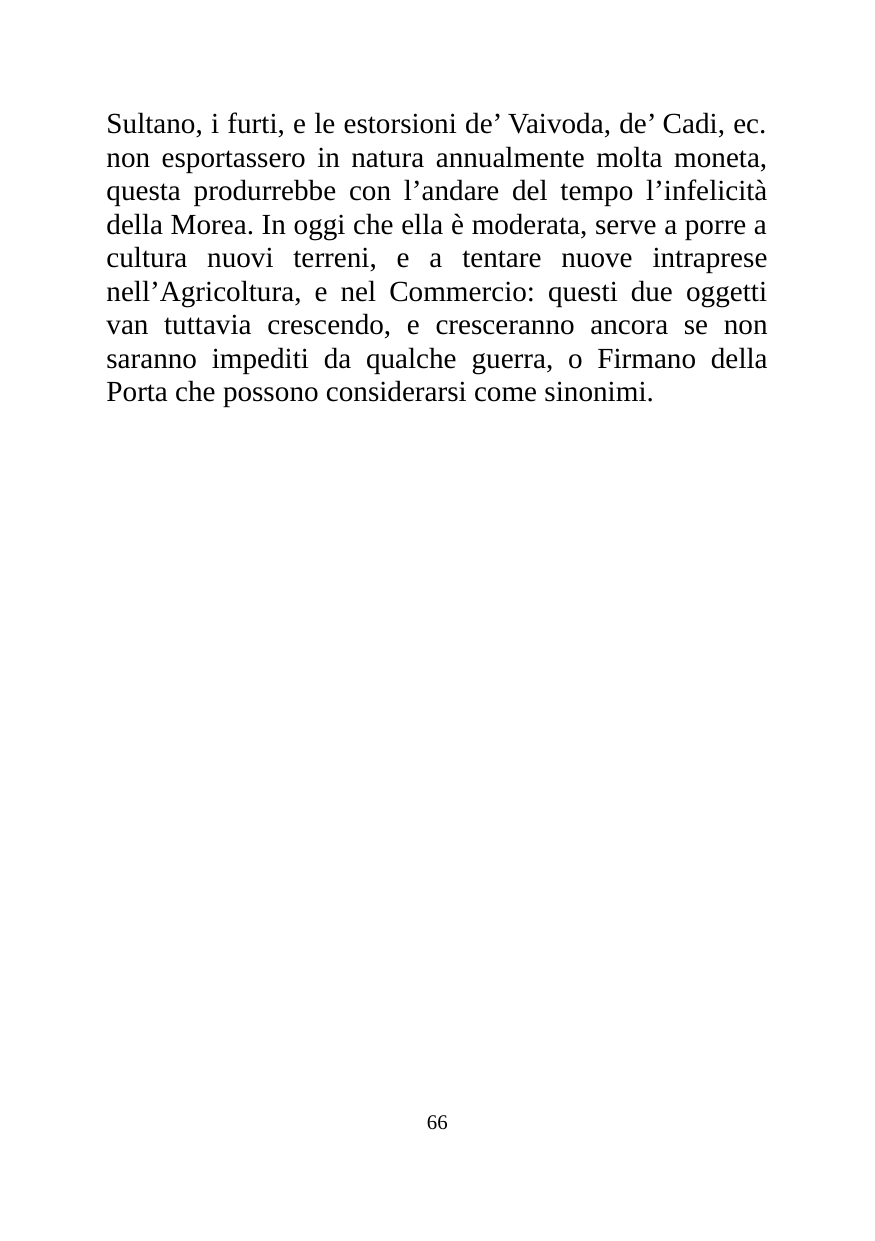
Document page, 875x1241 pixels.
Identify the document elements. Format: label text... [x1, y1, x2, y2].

text Sultano, i furti, e le estorsioni de’ Vaivoda, de’ Cadi, ec. non esportassero in natura annualmente molta moneta, questa produrrebbe con l’andare del tempo l’infelicità della Morea. In oggi che ella è moderata, serve a porre a cultura nuovi terreni, e a tentare nuove intraprese nell’Agricoltura, e nel Commercio: questi due oggetti van tuttavia crescendo, e cresceranno ancora se non saranno impediti da qualche guerra, o Firmano della Porta che possono considerarsi come sinonimi. [106, 106, 768, 408]
